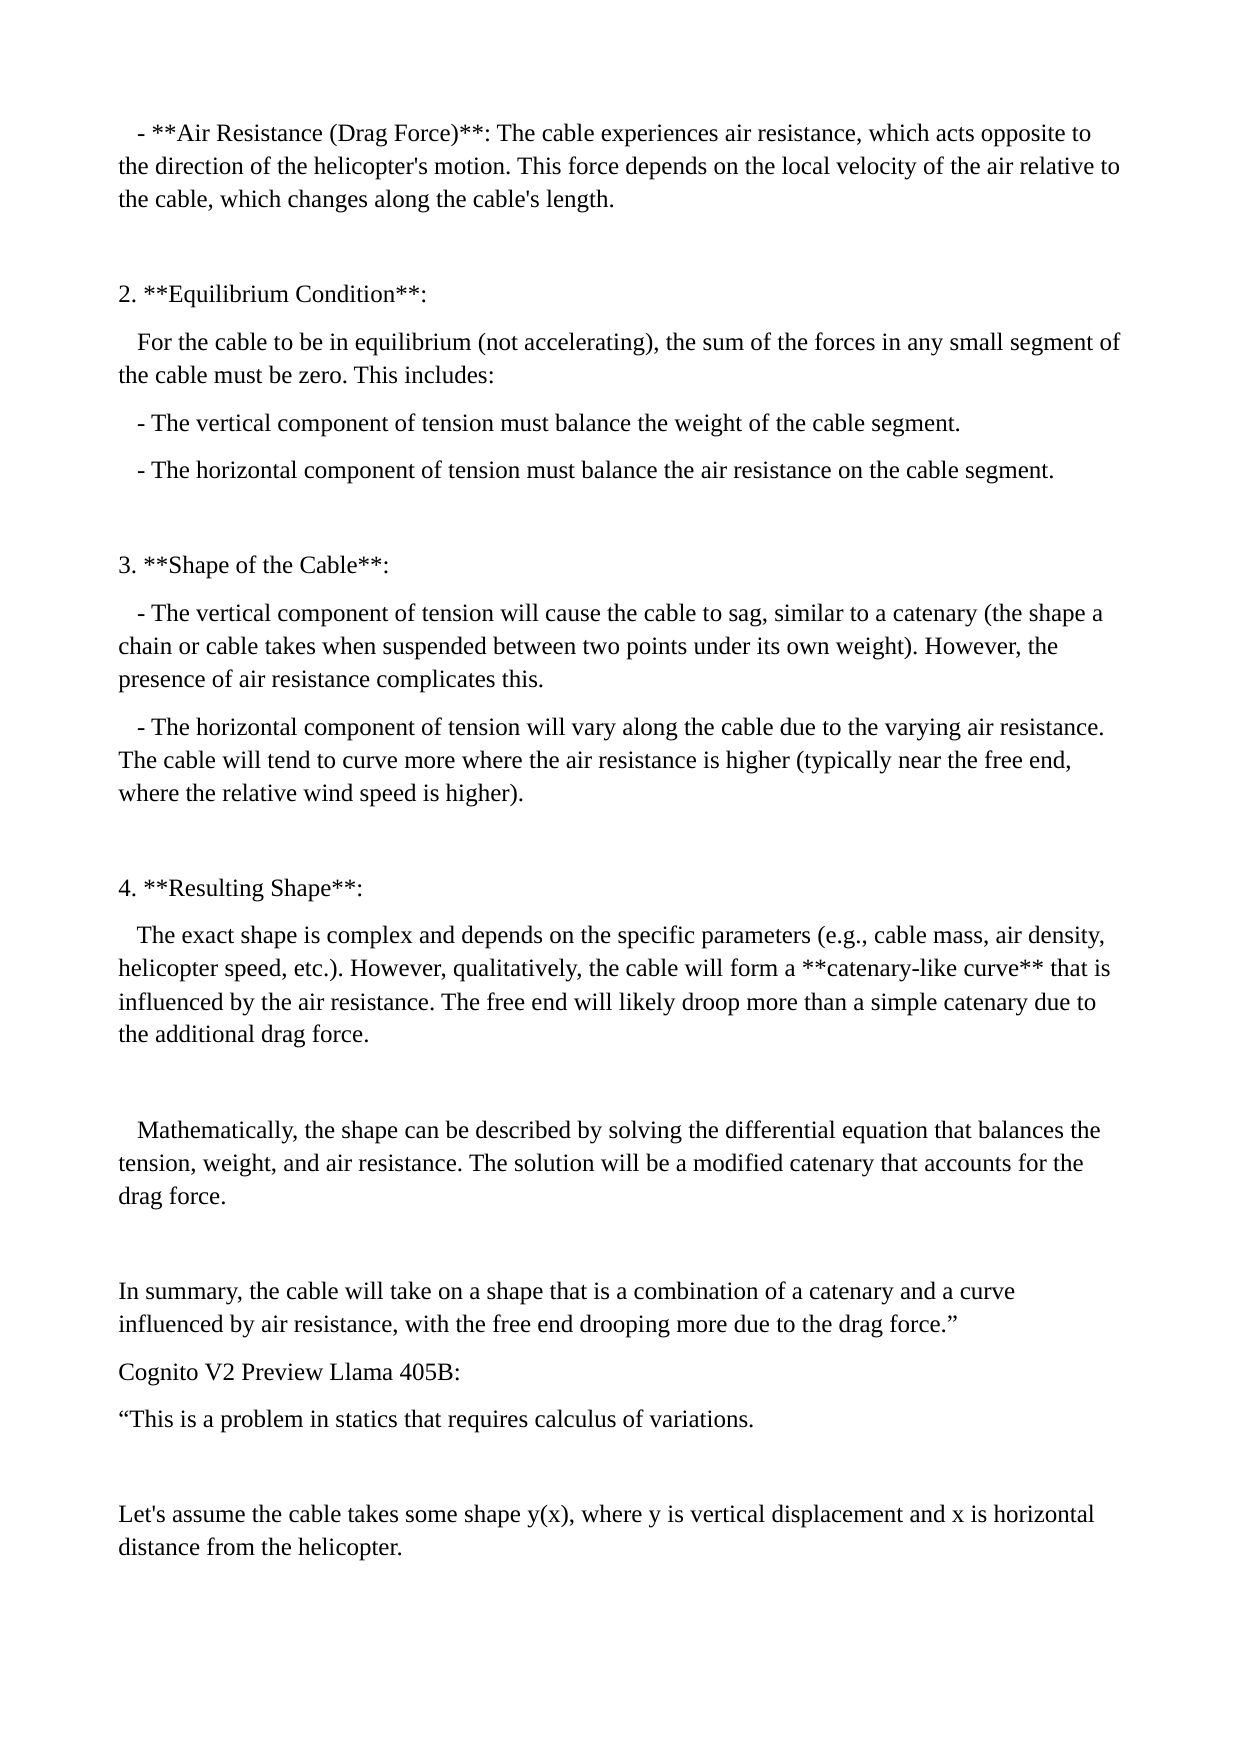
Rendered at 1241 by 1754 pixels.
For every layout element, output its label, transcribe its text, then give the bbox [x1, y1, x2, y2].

text Mathematically, the shape can be described by solving the differential equation that balances the tension, weight, and air resistance. The solution will be a modified catenary that accounts for the drag force. [118, 1115, 1122, 1209]
text For the cable to be in equilibrium (not accelerating), the sum of the forces in any small segment of the cable must be zero. This includes: [118, 327, 1122, 389]
text 4. **Resulting Shape**: [118, 873, 1122, 902]
text - The vertical component of tension must balance the weight of the cable segment. [118, 408, 1122, 436]
text Let's assume the cable takes some shape y(x), where y is vertical displacement and x is horizontal distance from the helicopter. [118, 1499, 1122, 1561]
text 2. **Equilibrium Condition**: [118, 279, 1122, 308]
text - **Air Resistance (Drag Force)**: The cable experiences air resistance, which acts opposite to the direction of the helicopter's motion. This force depends on the local velocity of the air relative to the cable, which changes along the cable's length. [118, 118, 1122, 213]
text 3. **Shape of the Cable**: [118, 550, 1122, 579]
text The exact shape is complex and depends on the specific parameters (e.g., cable mass, air density, helicopter speed, etc.). However, qualitatively, the cable will form a **catenary-like curve** that is influenced by the air resistance. The free end will likely droop more than a simple catenary due to the additional drag force. [118, 921, 1122, 1048]
text - The horizontal component of tension must balance the air resistance on the cable segment. [118, 455, 1122, 484]
text - The vertical component of tension will cause the cable to sag, similar to a catenary (the shape a chain or cable takes when suspended between two points under its own weight). However, the presence of air resistance complicates this. [118, 598, 1122, 693]
text In summary, the cable will take on a shape that is a combination of a catenary and a curve influenced by air resistance, with the free end drooping more due to the drag force.” [118, 1276, 1122, 1338]
text “This is a problem in statics that requires calculus of variations. [118, 1404, 1122, 1433]
text - The horizontal component of tension will vary along the cable due to the varying air resistance. The cable will tend to curve more where the air resistance is higher (typically near the free end, where the relative wind speed is higher). [118, 712, 1122, 806]
text Cognito V2 Preview Llama 405B: [118, 1357, 1122, 1385]
